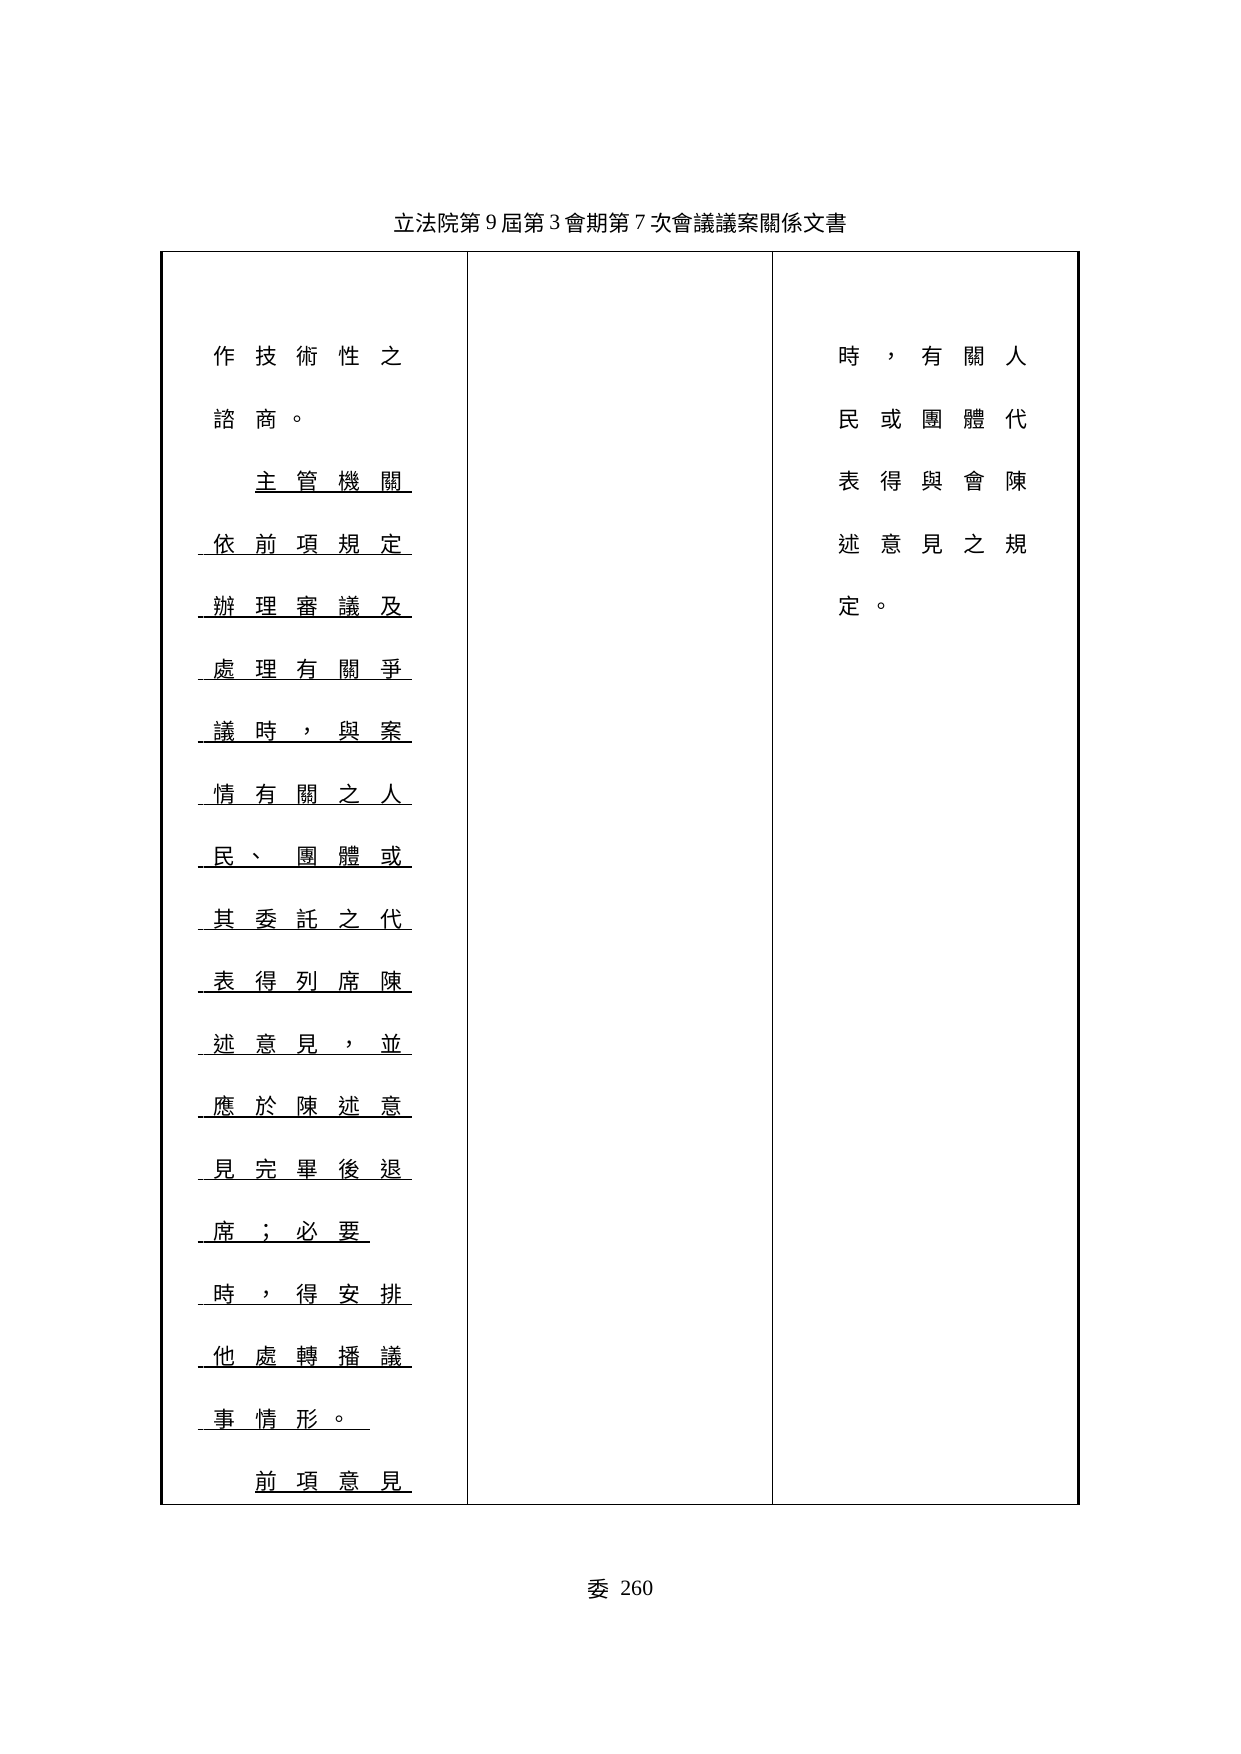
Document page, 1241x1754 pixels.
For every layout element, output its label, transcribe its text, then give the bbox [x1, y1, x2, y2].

table_cell [468, 252, 772, 1504]
table_cell 作技術性之諮商。 主管機關依前項規定辦理審議及處理有關爭議時，與案情有關之人民、團體或其委託之代表得列席陳述意見，並應於陳述意見完畢後退席；必要時，得安排他處轉播議事情形。 前項意見 [163, 252, 467, 1504]
table_cell 時，有關人民或團體代表得與會陳述意見之規定。 [773, 252, 1077, 1504]
